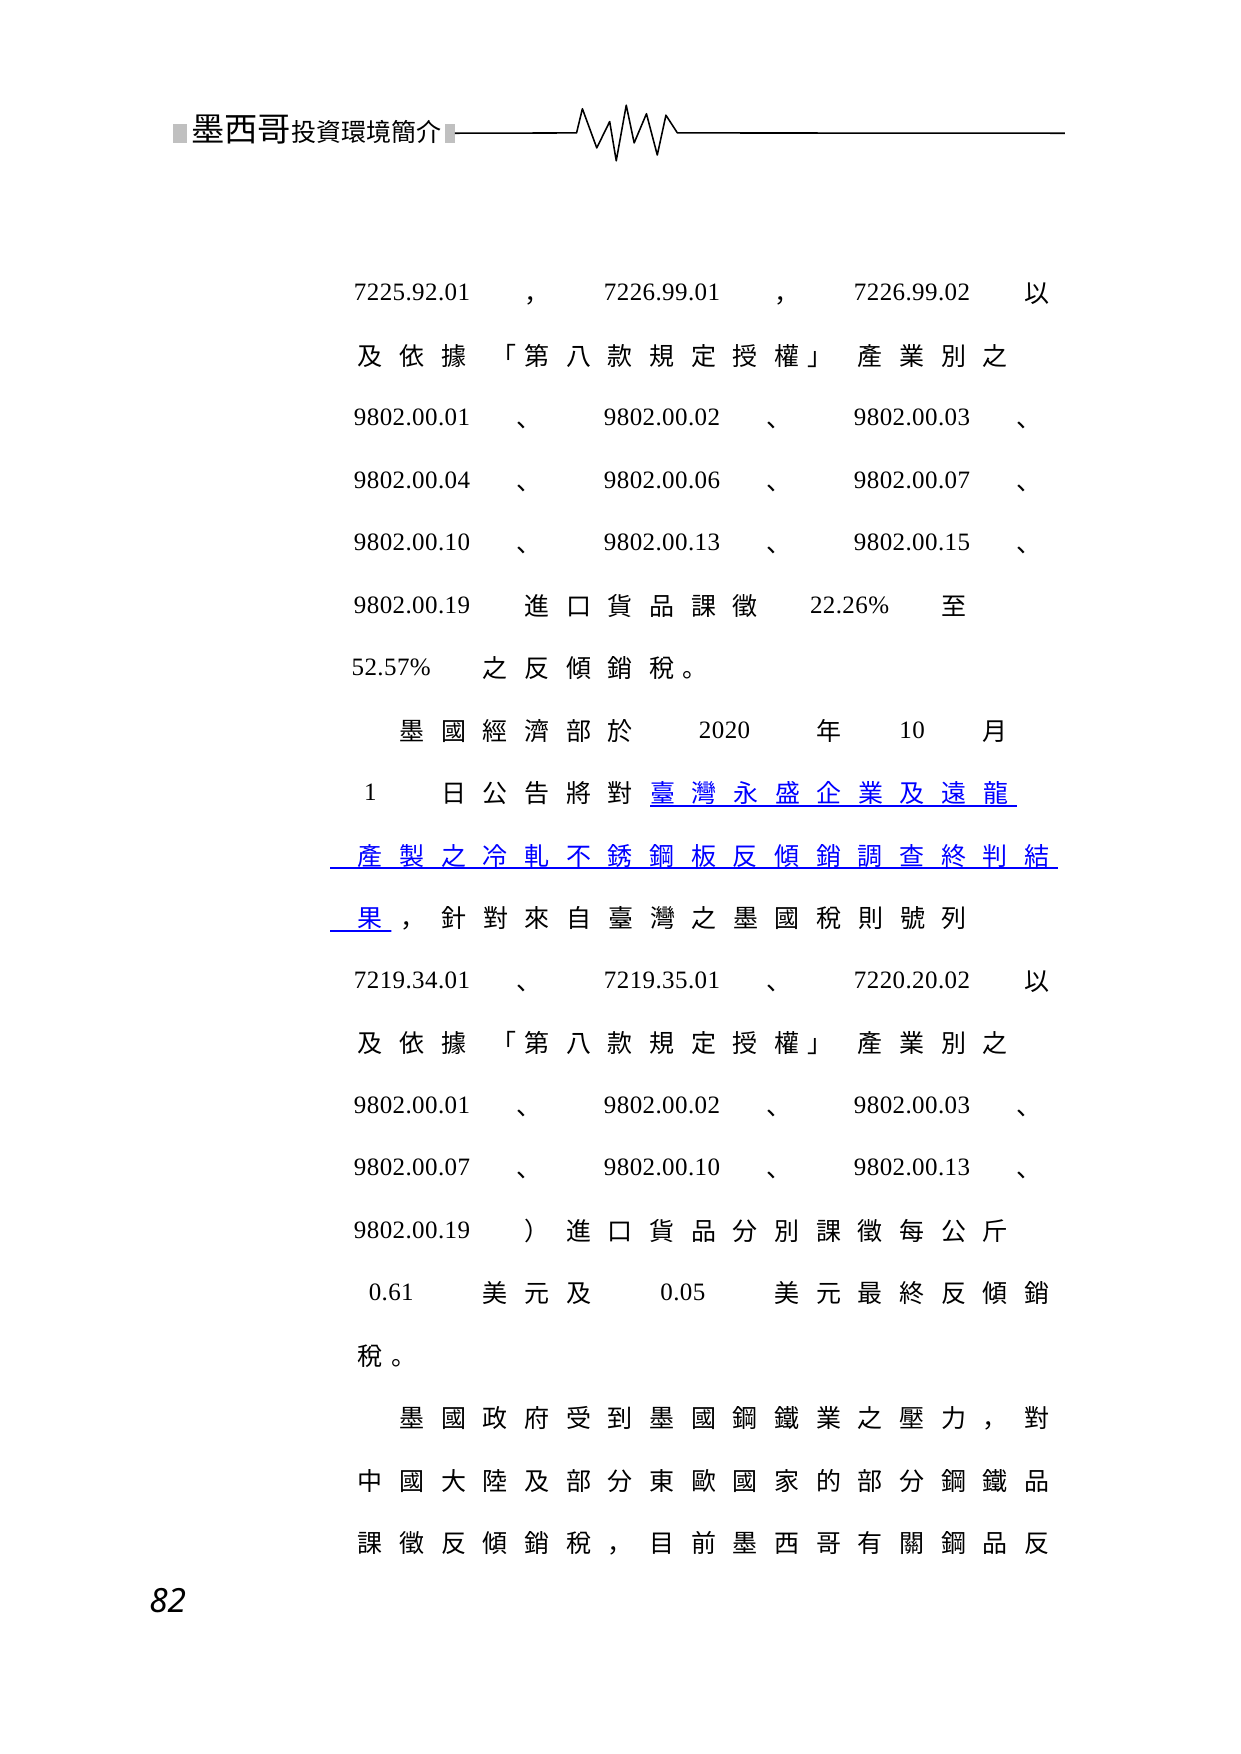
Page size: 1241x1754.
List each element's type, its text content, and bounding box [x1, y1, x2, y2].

text 墨國經濟部於2020年10月1日公告將對臺灣永盛企業及遠龍產製之冷軋不銹鋼板反傾銷調查終判結 [330, 688, 1058, 867]
text 墨國政府受到墨國鋼鐵業之壓力，對中國大陸及部分東歐國家的部分鋼鐵品課徵反傾銷稅，目前墨西哥有關鋼品反 [330, 1375, 1058, 1563]
text 果，針對來自臺灣之墨國稅則號列7219.34.01、7219.35.01、7220.20.02以及依據「第八款規定授權」產業別之9802.00.01、9802.00.02、9802.00.03、9802.00.07、9802.00.10、9802.00.13、9802.00.19）進口貨品分別課徵每公斤0.61美元及0.05美元最終反傾銷稅。 [330, 869, 1058, 1375]
text 7225.92.01，7226.99.01，7226.99.02以及依據「第八款規定授權」產業別之9802.00.01、9802.00.02、9802.00.03、9802.00.04、9802.00.06、9802.00.07、9802.00.10、9802.00.13、9802.00.15、9802.00.19進口貨品課徵22.26%至 52.57%之反傾銷稅。 [330, 250, 1058, 688]
